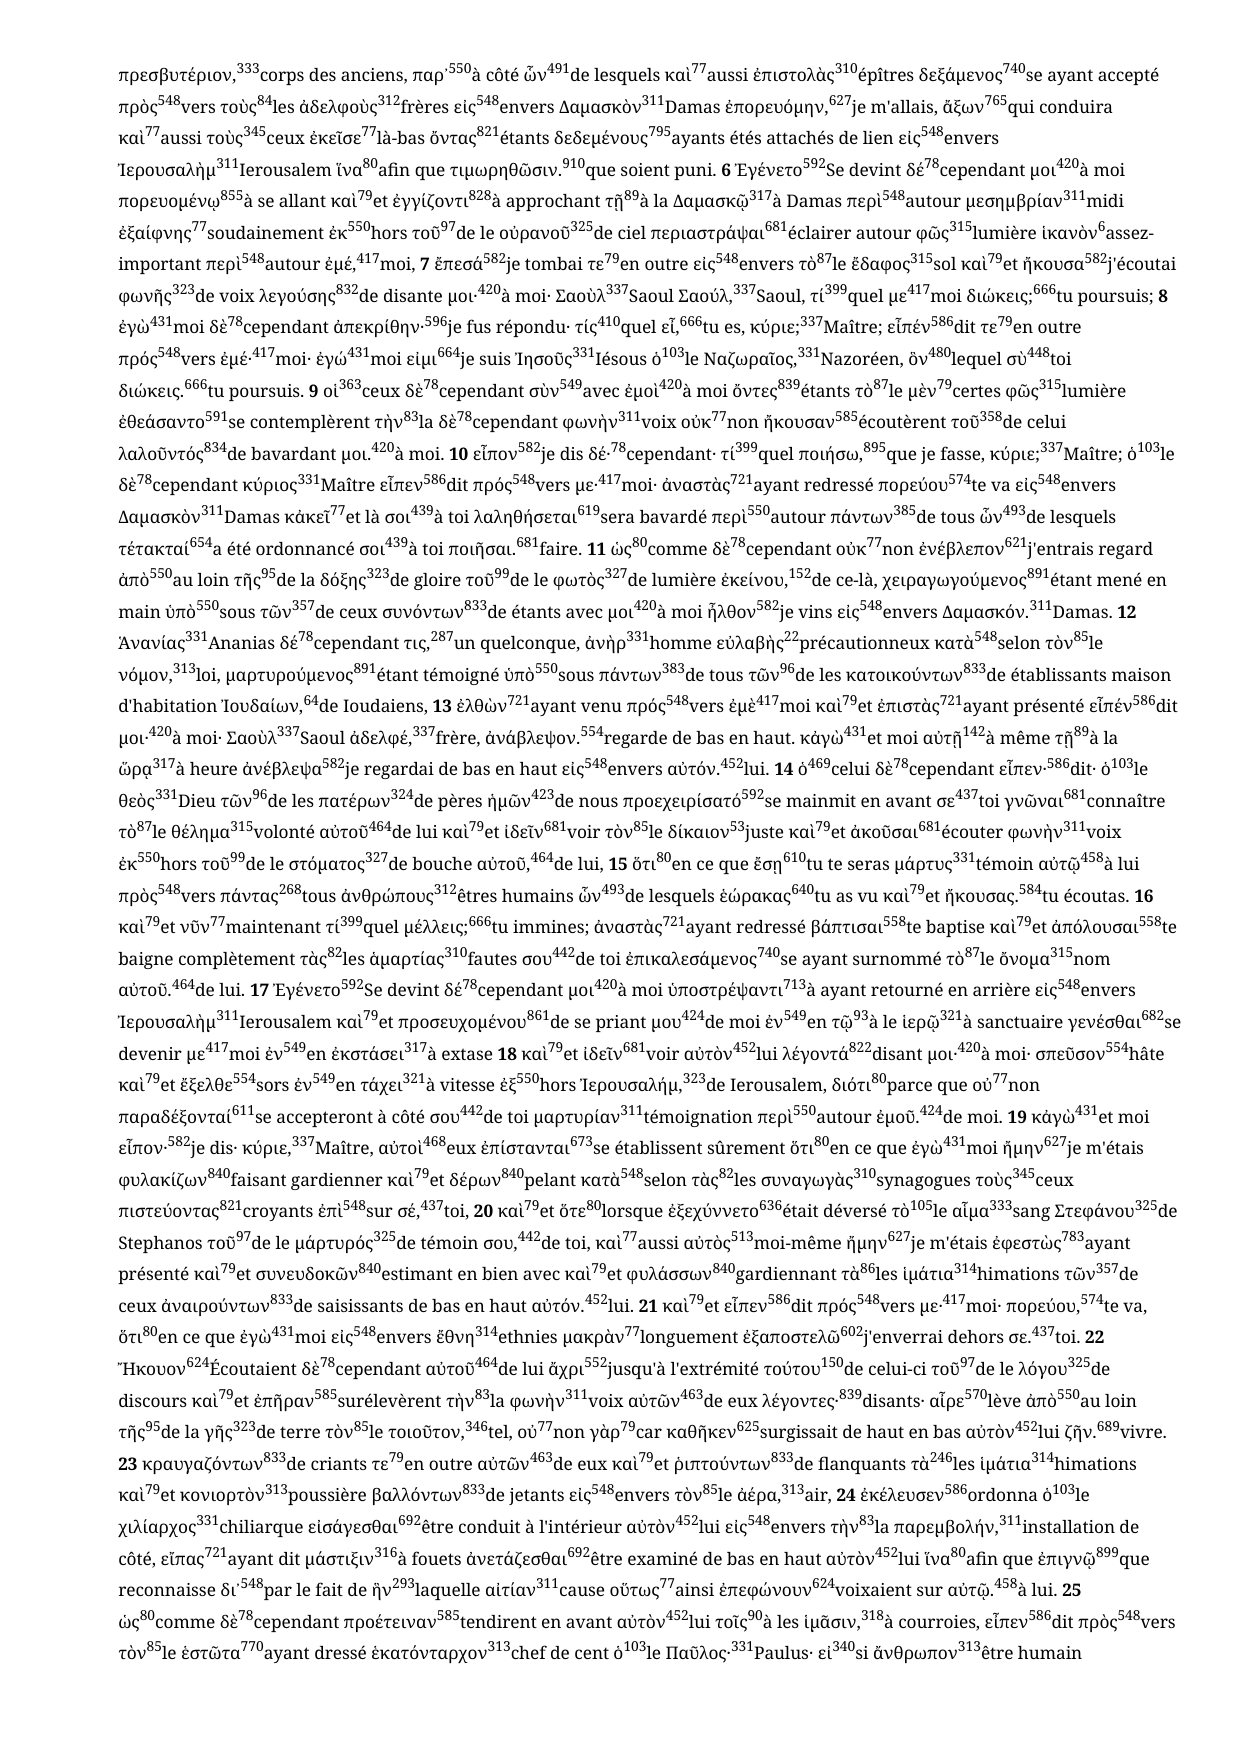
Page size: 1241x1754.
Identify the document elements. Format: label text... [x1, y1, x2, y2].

text 1 Ἄνδρες336Hommes ἀδελφοὶ336frères καὶ79et πατέρες,336pères, ἀκούσατέ553écoutez μου424de moi τῆς356de celle πρὸς548vers ὑμᾶς436vous νυνὶ77maintenant ἀπολογίας.323de apologie. 2 ἀκούσαντες720ayants écoutés δὲ78cependant ὅτι80en ce que τῇ89à la Ἑβραΐδι8à Hébraïque διαλέκτῳ317à dialecte προσεφώνει625voixait auprès αὐτοῖς,457à eux, μᾶλλον77davantage παρέσχον585fournirent ἡσυχίαν.311tranquillité. καὶ79et φησίν·668déclare· 3 ἐγώ431moi εἰμι664je suis ἀνὴρ331homme Ἰουδαῖος,22Ioudaien, γεγεννημένος813ayant été engendré ἐν549en Ταρσῷ317à Tarse τῆς95de la Κιλικίας,323de Cilicie, ἀνατεθραμμένος813ayant été nourri de bas en haut δὲ78cependant ἐν549en τῇ89à la πόλει317à cité ταύτῃ,142à celle-ci, παρὰ548à côté τοὺς84les πόδας312pieds Γαμαλιὴλ325de Gamaliel πεπαιδευμένος813ayant été éduqué κατὰ548selon ἀκρίβειαν311exactitude τοῦ257de le πατρῴου16de paternel νόμου,325de loi, ζηλωτὴς331zélote ὑπάρχων840subsistant τοῦ97de le θεοῦ325de Dieu καθὼς77de haut en bas comme πάντες286tous ὑμεῖς447vous ἐστε665vous êtes σήμερον·77aujourd'hui· 4 ὃς498lequel ταύτην136celle-ci τὴν83la ὁδὸν311chemin ἐδίωξα582je poursuivis ἄχρι552jusqu'à l'extrémité θανάτου325de trépas δεσμεύων840liant καὶ79et παραδιδοὺς840transmettant εἰς548envers φυλακὰς310gardiennages ἄνδρας312hommes τε79en outre καὶ79et γυναῖκας,310femmes, 5 ὡς80comme καὶ77aussi ὁ103le ἀρχιερεὺς331chef sacrificateur μαρτυρεῖ668témoigne μοι420à moi καὶ79et πᾶν289tout τὸ105le πρεσβυτέριον,333corps des anciens, παρ᾽550à côté ὧν491de lesquels καὶ77aussi ἐπιστολὰς310épîtres δεξάμενος740se ayant accepté πρὸς548vers τοὺς84les ἀδελφοὺς312frères εἰς548envers Δαμασκὸν311Damas ἐπορευόμην,627je m'allais, ἄξων765qui conduira καὶ77aussi τοὺς345ceux ἐκεῖσε77là-bas ὄντας821étants δεδεμένους795ayants étés attachés de lien εἰς548envers Ἰερουσαλὴμ311Ierousalem ἵνα80afin que τιμωρηθῶσιν.910que soient puni. 6 Ἐγένετο592Se devint δέ78cependant μοι420à moi πορευομένῳ855à se allant καὶ79et ἐγγίζοντι828à approchant τῇ89à la Δαμασκῷ317à Damas περὶ548autour μεσημβρίαν311midi ἐξαίφνης77soudainement ἐκ550hors τοῦ97de le οὐρανοῦ325de ciel περιαστράψαι681éclairer autour φῶς315lumière ἱκανὸν6assez-important περὶ548autour ἐμέ,417moi, 7 ἔπεσά582je tombai τε79en outre εἰς548envers τὸ87le ἔδαφος315sol καὶ79et ἤκουσα582j'écoutai φωνῆς323de voix λεγούσης832de disante μοι·420à moi· Σαοὺλ337Saoul Σαούλ,337Saoul, τί399quel με417moi διώκεις;666tu poursuis; 8 ἐγὼ431moi δὲ78cependant ἀπεκρίθην·596je fus répondu· τίς410quel εἶ,666tu es, κύριε;337Maître; εἶπέν586dit τε79en outre πρός548vers ἐμέ·417moi· ἐγώ431moi εἰμι664je suis Ἰησοῦς331Iésous ὁ103le Ναζωραῖος,331Nazoréen, ὃν480lequel σὺ448toi διώκεις.666tu poursuis. 9 οἱ363ceux δὲ78cependant σὺν549avec ἐμοὶ420à moi ὄντες839étants τὸ87le μὲν79certes φῶς315lumière ἐθεάσαντο591se contemplèrent τὴν83la δὲ78cependant φωνὴν311voix οὐκ77non ἤκουσαν585écoutèrent τοῦ358de celui λαλοῦντός834de bavardant μοι.420à moi. 10 εἶπον582je dis δέ·78cependant· τί399quel ποιήσω,895que je fasse, κύριε;337Maître; ὁ103le δὲ78cependant κύριος331Maître εἶπεν586dit πρός548vers με·417moi· ἀναστὰς721ayant redressé πορεύου574te va εἰς548envers Δαμασκὸν311Damas κἀκεῖ77et là σοι439à toi λαληθήσεται619sera bavardé περὶ550autour πάντων385de tous ὧν493de lesquels τέτακταί654a été ordonnancé σοι439à toi ποιῆσαι.681faire. 11 ὡς80comme δὲ78cependant οὐκ77non ἐνέβλεπον621j'entrais regard ἀπὸ550au loin τῆς95de la δόξης323de gloire τοῦ99de le φωτὸς327de lumière ἐκείνου,152de ce-là, χειραγωγούμενος891étant mené en main ὑπὸ550sous τῶν357de ceux συνόντων833de étants avec μοι420à moi ἦλθον582je vins εἰς548envers Δαμασκόν.311Damas. 12 Ἁνανίας331Ananias δέ78cependant τις,287un quelconque, ἀνὴρ331homme εὐλαβὴς22précautionneux κατὰ548selon τὸν85le νόμον,313loi, μαρτυρούμενος891étant témoigné ὑπὸ550sous πάντων383de tous τῶν96de les κατοικούντων833de établissants maison d'habitation Ἰουδαίων,64de Ioudaiens, 13 ἐλθὼν721ayant venu πρός548vers ἐμὲ417moi καὶ79et ἐπιστὰς721ayant présenté εἶπέν586dit μοι·420à moi· Σαοὺλ337Saoul ἀδελφέ,337frère, ἀνάβλεψον.554regarde de bas en haut. κἀγὼ431et moi αὐτῇ142à même τῇ89à la ὥρᾳ317à heure ἀνέβλεψα582je regardai de bas en haut εἰς548envers αὐτόν.452lui. 14 ὁ469celui δὲ78cependant εἶπεν·586dit· ὁ103le θεὸς331Dieu τῶν96de les πατέρων324de pères ἡμῶν423de nous προεχειρίσατό592se mainmit en avant σε437toi γνῶναι681connaître τὸ87le θέλημα315volonté αὐτοῦ464de lui καὶ79et ἰδεῖν681voir τὸν85le δίκαιον53juste καὶ79et ἀκοῦσαι681écouter φωνὴν311voix ἐκ550hors τοῦ99de le στόματος327de bouche αὐτοῦ,464de lui, 15 ὅτι80en ce que ἔσῃ610tu te seras μάρτυς331témoin αὐτῷ458à lui πρὸς548vers πάντας268tous ἀνθρώπους312êtres humains ὧν493de lesquels ἑώρακας640tu as vu καὶ79et ἤκουσας.584tu écoutas. 16 καὶ79et νῦν77maintenant τί399quel μέλλεις;666tu immines; ἀναστὰς721ayant redressé βάπτισαι558te baptise καὶ79et ἀπόλουσαι558te baigne complètement τὰς82les ἁμαρτίας310fautes σου442de toi ἐπικαλεσάμενος740se ayant surnommé τὸ87le ὄνομα315nom αὐτοῦ.464de lui. 17 Ἐγένετο592Se devint δέ78cependant μοι420à moi ὑποστρέψαντι713à ayant retourné en arrière εἰς548envers Ἰερουσαλὴμ311Ierousalem καὶ79et προσευχομένου861de se priant μου424de moi ἐν549en τῷ93à le ἱερῷ321à sanctuaire γενέσθαι682se devenir με417moi ἐν549en ἐκστάσει317à extase 18 καὶ79et ἰδεῖν681voir αὐτὸν452lui λέγοντά822disant μοι·420à moi· σπεῦσον554hâte καὶ79et ἔξελθε554sors ἐν549en τάχει321à vitesse ἐξ550hors Ἰερουσαλήμ,323de Ierousalem, διότι80parce que οὐ77non παραδέξονταί611se accepteront à côté σου442de toi μαρτυρίαν311témoignation περὶ550autour ἐμοῦ.424de moi. 19 κἀγὼ431et moi εἶπον·582je dis· κύριε,337Maître, αὐτοὶ468eux ἐπίστανται673se établissent sûrement ὅτι80en ce que ἐγὼ431moi ἤμην627je m'étais φυλακίζων840faisant gardienner καὶ79et δέρων840pelant κατὰ548selon τὰς82les συναγωγὰς310synagogues τοὺς345ceux πιστεύοντας821croyants ἐπὶ548sur σέ,437toi, 20 καὶ79et ὅτε80lorsque ἐξεχύννετο636était déversé τὸ105le αἷμα333sang Στεφάνου325de Stephanos τοῦ97de le μάρτυρός325de témoin σου,442de toi, καὶ77aussi αὐτὸς513moi-même ἤμην627je m'étais ἐφεστὼς783ayant présenté καὶ79et συνευδοκῶν840estimant en bien avec καὶ79et φυλάσσων840gardiennant τὰ86les ἱμάτια314himations τῶν357de ceux ἀναιρούντων833de saisissants de bas en haut αὐτόν.452lui. 21 καὶ79et εἶπεν586dit πρός548vers με·417moi· πορεύου,574te va, ὅτι80en ce que ἐγὼ431moi εἰς548envers ἔθνη314ethnies μακρὰν77longuement ἐξαποστελῶ602j'enverrai dehors σε.437toi. 22 Ἤκουον624Écoutaient δὲ78cependant αὐτοῦ464de lui ἄχρι552jusqu'à l'extrémité τούτου150de celui-ci τοῦ97de le λόγου325de discours καὶ79et ἐπῆραν585surélevèrent τὴν83la φωνὴν311voix αὐτῶν463de eux λέγοντες·839disants· αἶρε570lève ἀπὸ550au loin τῆς95de la γῆς323de terre τὸν85le τοιοῦτον,346tel, οὐ77non γὰρ79car καθῆκεν625surgissait de haut en bas αὐτὸν452lui ζῆν.689vivre. 23 κραυγαζόντων833de criants τε79en outre αὐτῶν463de eux καὶ79et ῥιπτούντων833de flanquants τὰ246les ἱμάτια314himations καὶ79et κονιορτὸν313poussière βαλλόντων833de jetants εἰς548envers τὸν85le ἀέρα,313air, 24 ἐκέλευσεν586ordonna ὁ103le χιλίαρχος331chiliarque εἰσάγεσθαι692être conduit à l'intérieur αὐτὸν452lui εἰς548envers τὴν83la παρεμβολήν,311installation de côté, εἴπας721ayant dit μάστιξιν316à fouets ἀνετάζεσθαι692être examiné de bas en haut αὐτὸν452lui ἵνα80afin que ἐπιγνῷ899que reconnaisse δι᾽548par le fait de ἣν293laquelle αἰτίαν311cause οὕτως77ainsi ἐπεφώνουν624voixaient sur αὐτῷ.458à lui. 25 ὡς80comme δὲ78cependant προέτειναν585tendirent en avant αὐτὸν452lui τοῖς90à les ἱμᾶσιν,318à courroies, εἶπεν586dit πρὸς548vers τὸν85le ἑστῶτα770ayant dressé ἑκατόνταρχον313chef de cent ὁ103le Παῦλος·331Paulus· εἰ340si ἄνθρωπον313être humain Ῥωμαῖον4Romain καὶ79et ἀκατάκριτον4non condamné ἔξεστιν668est permis ὑμῖν438à vous μαστίζειν;689faire fouetter; 26 ἀκούσας721ayant écouté δὲ78cependant ὁ103le ἑκατοντάρχης331chef de cent προσελθὼν721ayant venu vers τῷ91à le χιλιάρχῳ319à chiliarque ἀπήγγειλεν586rapporta annonce λέγων·840disant· τί399quel μέλλεις666tu immines ποιεῖν;689faire; ὁ103le γὰρ79car ἄνθρωπος331être humain οὗτος156celui-ci Ῥωμαῖός47Romain ἐστιν.668est. 27 προσελθὼν721ayant venu vers δὲ78cependant ὁ103le χιλίαρχος331chiliarque εἶπεν586dit αὐτῷ·458à lui· λέγε570dis μοι,420à moi, σὺ448toi Ῥωμαῖος47Romain εἶ;666tu es; ὁ469celui δὲ78cependant ἔφη·625déclarait· ναί.304oui. 28 ἀπεκρίθη600fut répondu δὲ78cependant ὁ103le χιλίαρχος·331chiliarque· ἐγὼ431moi πολλοῦ283de nombreux κεφαλαίου327de capital τὴν83la πολιτείαν311citoyenneté ταύτην136celle-ci ἐκτησάμην.588je m'acquis. ὁ103le δὲ78cependant Παῦλος331Paulus ἔφη·625déclarait· ἐγὼ431moi δὲ78cependant καὶ77aussi γεγέννημαι.650j'ai été engendré. 29 εὐθέως77directement οὖν79donc ἀπέστησαν585dressèrent au loin ἀπ᾽550au loin αὐτοῦ464de lui οἱ363ceux μέλλοντες839imminants αὐτὸν452lui ἀνετάζειν,689examiner de bas en haut, καὶ77aussi ὁ103le χιλίαρχος331chiliarque δὲ78cependant ἐφοβήθη600fut effrayé ἐπιγνοὺς721ayant reconnu ὅτι80en ce que Ῥωμαῖός47Romain ἐστιν668est καὶ79et ὅτι80en ce que αὐτὸν452lui ἦν625était δεδεκώς.783ayant attaché de lien. 30 Τῇ350à Celle δὲ78cependant ἐπαύριον77lendemain βουλόμενος867se ayant dessein γνῶναι681connaître τὸ87le ἀσφαλές,55sécurisant, τὸ348ce τί399quel κατηγορεῖται680est accusé ὑπὸ550sous τῶν96de les Ἰουδαίων,64de Ioudaiens, ἔλυσεν586délia αὐτὸν452lui καὶ79et ἐκέλευσεν586ordonna συνελθεῖν681venir ensemble τοὺς84les ἀρχιερεῖς312chefs sacrificateurs καὶ79et πᾶν271tout τὸ87le συνέδριον,315sanhédrin, καὶ79et καταγαγὼν721ayant mené de haut en bas τὸν85le Παῦλον313Paulus ἔστησεν586dressa εἰς548envers αὐτούς.451eux. [118, 59, 1181, 1665]
